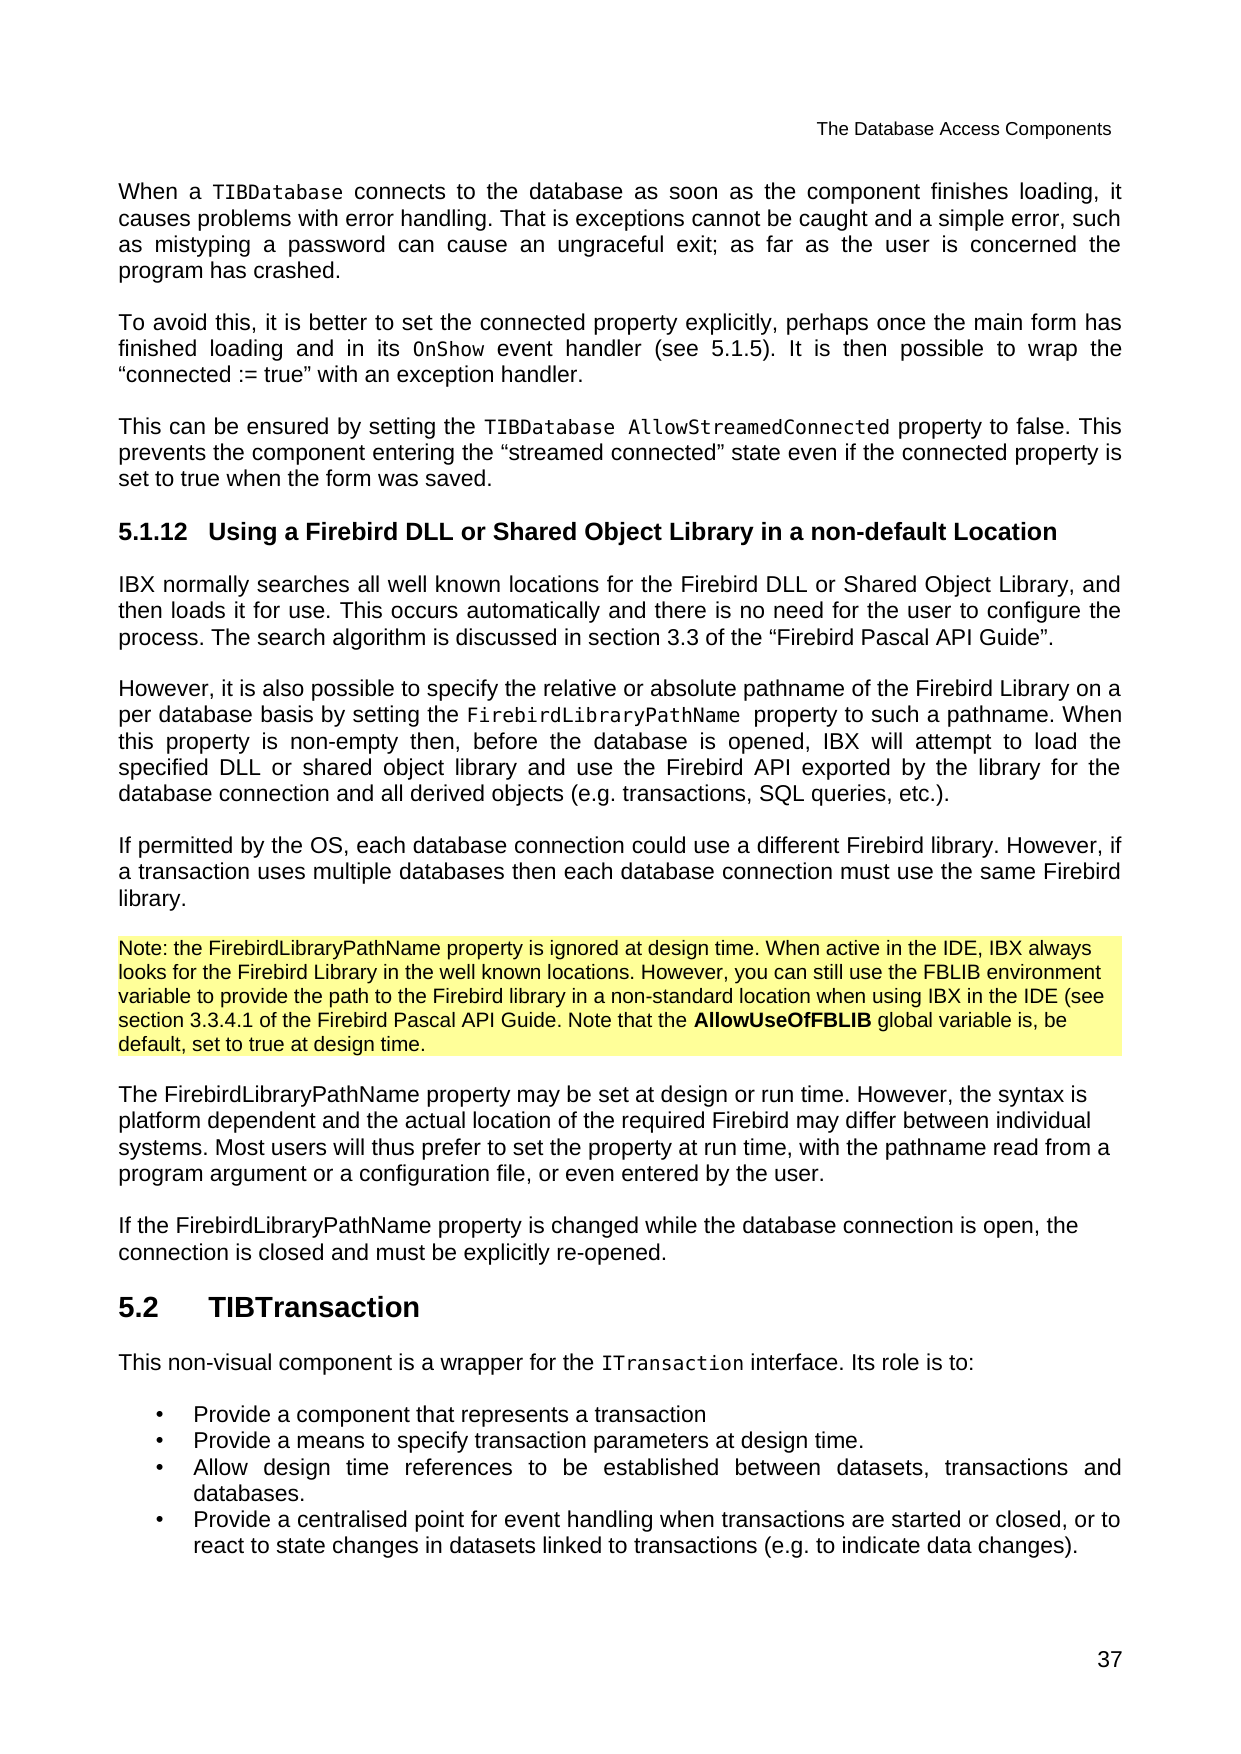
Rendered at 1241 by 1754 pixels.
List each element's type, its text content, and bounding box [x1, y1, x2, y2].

list Provide a means to specify transaction parameters at design time. [156, 1427, 1122, 1453]
text If the FirebirdLibraryPathName property is changed while the database connection is open, the connection is closed and must be explicitly re-opened. [118, 1212, 1122, 1265]
text If permitted by the OS, each database connection could use a different Firebird library. However, if a transaction uses multiple databases then each database connection must use the same Firebird library. [118, 832, 1122, 911]
list Allow design time references to be established between datasets, transactions and databases. [156, 1453, 1122, 1506]
subtitle Using a Firebird DLL or Shared Object Library in a non-default Location [118, 517, 1122, 545]
text The FirebirdLibraryPathName property may be set at design or run time. However, the syntax is platform dependent and the actual location of the required Firebird may differ between individual systems. Most users will thus prefer to set the property at run time, with the pathname read from a program argument or a configuration file, or even entered by the user. [118, 1081, 1122, 1187]
text IBX normally searches all well known locations for the Firebird DLL or Shared Object Library, and then loads it for use. This occurs automatically and there is no need for the user to configure the process. The search algorithm is discussed in section 3.3 of the “Firebird Pascal API Guide”. [118, 571, 1122, 650]
list Provide a centralised point for event handling when transactions are started or closed, or to react to state changes in datasets linked to transactions (e.g. to indicate data changes). [156, 1506, 1122, 1559]
text However, it is also possible to specify the relative or absolute pathname of the Firebird Library on a per database basis by setting the FirebirdLibraryPathName property to such a pathname. When this property is non-empty then, before the database is opened, IBX will attempt to load the specified DLL or shared object library and use the Firebird API exported by the library for the database connection and all derived objects (e.g. transactions, SQL queries, etc.). [118, 675, 1122, 807]
text This can be ensured by setting the TIBDatabase AllowStreamedConnected property to false. This prevents the component entering the “streamed connected” state even if the connected property is set to true when the form was saved. [118, 413, 1122, 492]
text Note: the FirebirdLibraryPathName property is ignored at design time. When active in the IDE, IBX always looks for the Firebird Library in the well known locations. However, you can still use the FBLIB environment variable to provide the path to the Firebird library in a non-standard location when using IBX in the IDE (see section 3.3.4.1 of the Firebird Pascal API Guide. Note that the AllowUseOfFBLIB global variable is, be default, set to true at design time. [118, 936, 1122, 1056]
text When a TIBDatabase connects to the database as soon as the component finishes loading, it causes problems with error handling. That is exceptions cannot be caught and a simple error, such as mistyping a password can cause an ungraceful exit; as far as the user is concerned the program has crashed. [118, 178, 1122, 283]
list Provide a component that represents a transaction [156, 1401, 1122, 1427]
text This non-visual component is a wrapper for the ITransaction interface. Its role is to: [118, 1349, 1122, 1376]
subtitle TIBTransaction [118, 1290, 1122, 1324]
text To avoid this, it is better to set the connected property explicitly, perhaps once the main form has finished loading and in its OnShow event handler (see 5.1.5). It is then possible to wrap the “connected := true” with an exception handler. [118, 308, 1122, 388]
